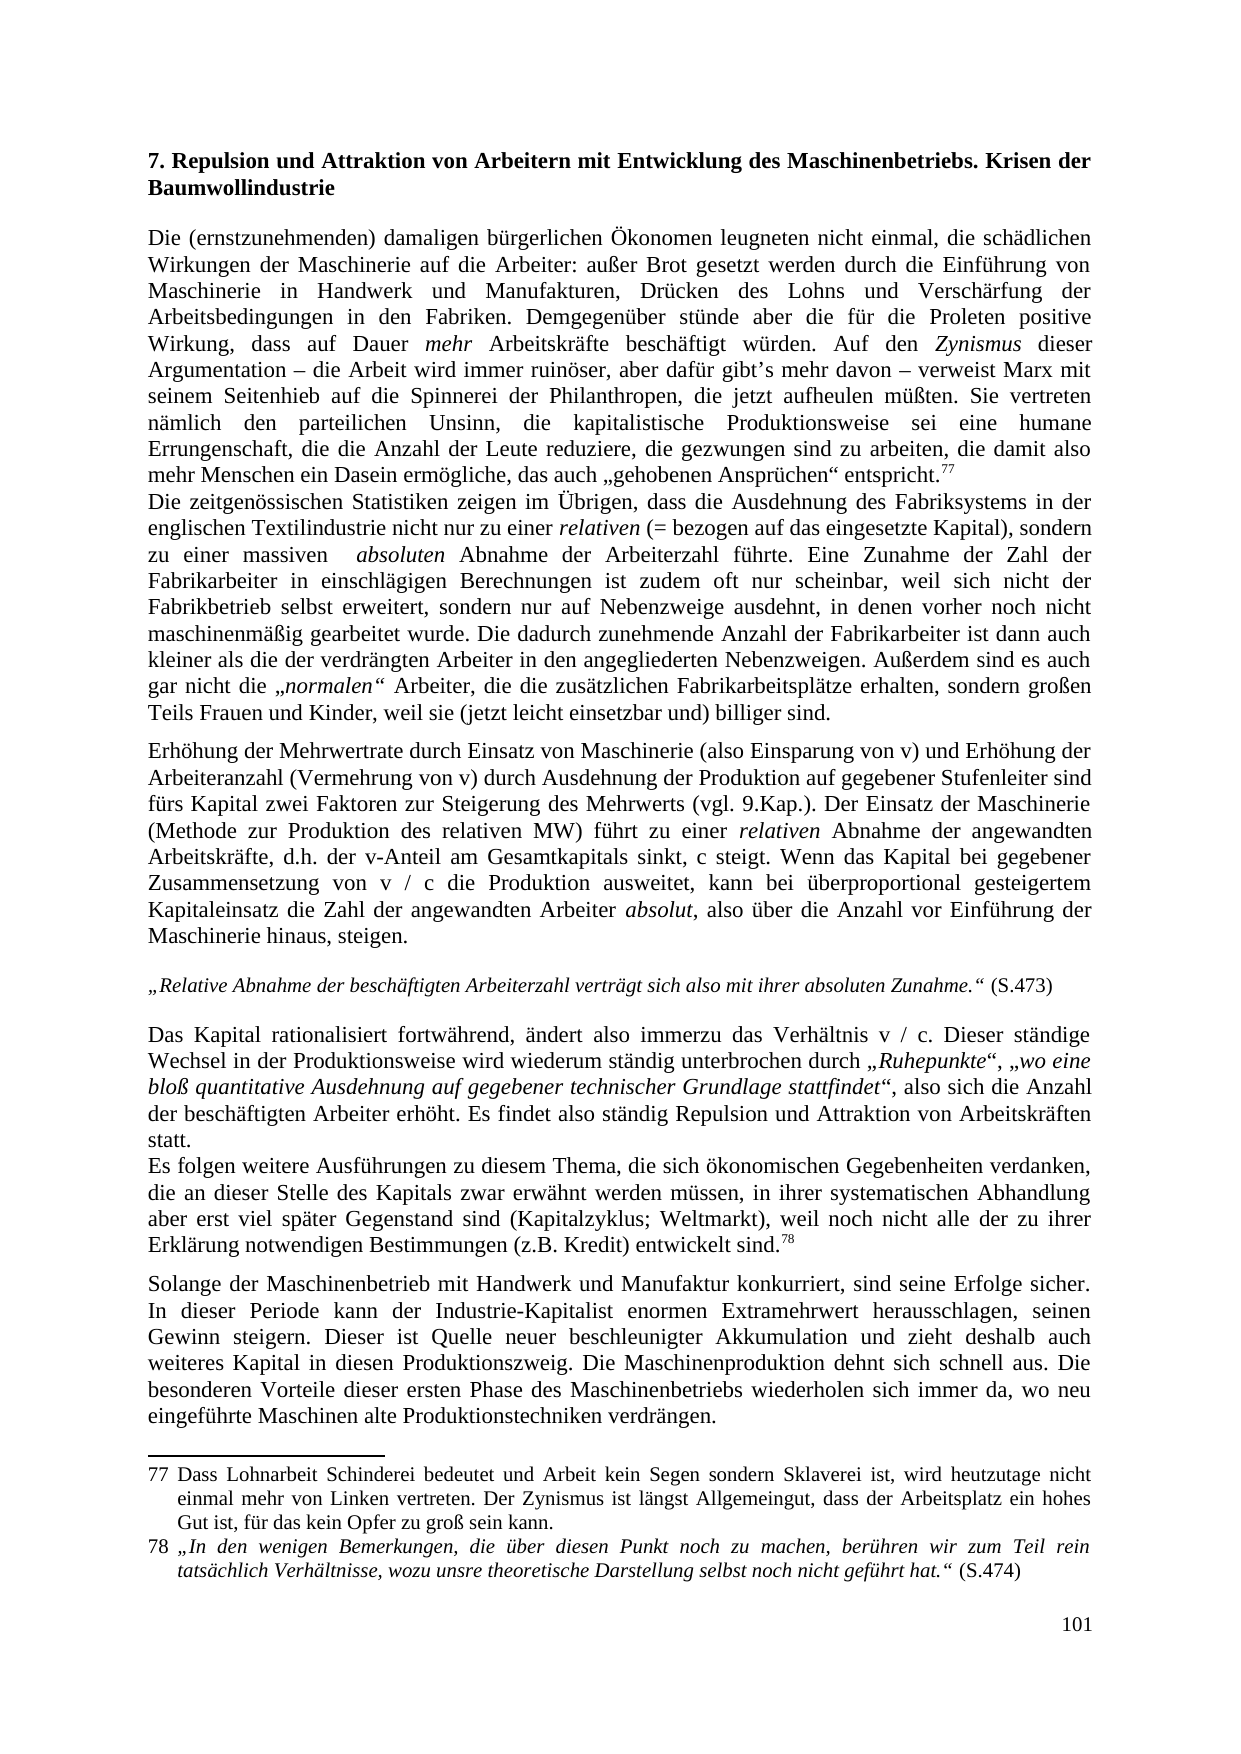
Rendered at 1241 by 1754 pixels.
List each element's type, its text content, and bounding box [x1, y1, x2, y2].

text „In den wenigen Bemerkungen, die über diesen Punkt noch zu machen, berühren wir zum Teil rein tatsächlich Verhältnisse, wozu unsre theoretische Darstellung selbst noch nicht geführt hat.“ (S.474) [148, 1534, 1093, 1582]
text Das Kapital rationalisiert fortwährend, ändert also immerzu das Verhältnis v / c. Dieser ständige Wechsel in der Produktionsweise wird wiederum ständig unterbrochen durch „Ruhepunkte“, „wo eine bloß quantitative Ausdehnung auf gegebener technischer Grundlage stattfindet“, also sich die Anzahl der beschäftigten Arbeiter erhöht. Es findet also ständig Repulsion und Attraktion von Arbeitskräften statt. [148, 1021, 1093, 1152]
text Es folgen weitere Ausführungen zu diesem Thema, die sich ökonomischen Gegebenheiten verdanken, die an dieser Stelle des Kapitals zwar erwähnt werden müssen, in ihrer systematischen Abhandlung aber erst viel später Gegenstand sind (Kapitalzyklus; Weltmarkt), weil noch nicht alle der zu ihrer Erklärung notwendigen Bestimmungen (z.B. Kredit) entwickelt sind. [148, 1152, 1093, 1258]
text „Relative Abnahme der beschäftigten Arbeiterzahl verträgt sich also mit ihrer absoluten Zunahme.“ (S.473) [148, 972, 1093, 997]
text Erhöhung der Mehrwertrate durch Einsatz von Maschinerie (also Einsparung von v) und Erhöhung der Arbeiteranzahl (Vermehrung von v) durch Ausdehnung der Produktion auf gegebener Stufenleiter sind fürs Kapital zwei Faktoren zur Steigerung des Mehrwerts (vgl. 9.Kap.). Der Einsatz der Maschinerie (Methode zur Produktion des relativen MW) führt zu einer relativen Abnahme der angewandten Arbeitskräfte, d.h. der v-Anteil am Gesamtkapitals sinkt, c steigt. Wenn das Kapital bei gegebener Zusammensetzung von v / c die Produktion ausweitet, kann bei überproportional gesteigertem Kapitaleinsatz die Zahl der angewandten Arbeiter absolut, also über die Anzahl vor Einführung der Maschinerie hinaus, steigen. [148, 738, 1093, 948]
text Solange der Maschinenbetrieb mit Handwerk und Manufaktur konkurriert, sind seine Erfolge sicher. In dieser Periode kann der Industrie-Kapitalist enormen Extramehrwert herausschlagen, seinen Gewinn steigern. Dieser ist Quelle neuer beschleunigter Akkumulation und zieht deshalb auch weiteres Kapital in diesen Produktionszweig. Die Maschinenproduktion dehnt sich schnell aus. Die besonderen Vorteile dieser ersten Phase des Maschinenbetriebs wiederholen sich immer da, wo neu eingeführte Maschinen alte Produktionstechniken verdrängen. [148, 1270, 1093, 1428]
text Dass Lohnarbeit Schinderei bedeutet und Arbeit kein Segen sondern Sklaverei ist, wird heutzutage nicht einmal mehr von Linken vertreten. Der Zynismus ist längst Allgemeingut, dass der Arbeitsplatz ein hohes Gut ist, für das kein Opfer zu groß sein kann. [148, 1462, 1093, 1534]
subtitle 7. Repulsion und Attraktion von Arbeitern mit Entwicklung des Maschinenbetriebs. Krisen der Baumwollindustrie [148, 148, 1093, 200]
text Die zeitgenössischen Statistiken zeigen im Übrigen, dass die Ausdehnung des Fabriksystems in der englischen Textilindustrie nicht nur zu einer relativen (= bezogen auf das eingesetzte Kapital), sondern zu einer massiven absoluten Abnahme der Arbeiterzahl führte. Eine Zunahme der Zahl der Fabrikarbeiter in einschlägigen Berechnungen ist zudem oft nur scheinbar, weil sich nicht der Fabrikbetrieb selbst erweitert, sondern nur auf Nebenzweige ausdehnt, in denen vorher noch nicht maschinenmäßig gearbeitet wurde. Die dadurch zunehmende Anzahl der Fabrikarbeiter ist dann auch kleiner als die der verdrängten Arbeiter in den angegliederten Nebenzweigen. Außerdem sind es auch gar nicht die „normalen“ Arbeiter, die die zusätzlichen Fabrikarbeitsplätze erhalten, sondern großen Teils Frauen und Kinder, weil sie (jetzt leicht einsetzbar und) billiger sind. [148, 488, 1093, 725]
text Die (ernstzunehmenden) damaligen bürgerlichen Ökonomen leugneten nicht einmal, die schädlichen Wirkungen der Maschinerie auf die Arbeiter: außer Brot gesetzt werden durch die Einführung von Maschinerie in Handwerk und Manufakturen, Drücken des Lohns und Verschärfung der Arbeitsbedingungen in den Fabriken. Demgegenüber stünde aber die für die Proleten positive Wirkung, dass auf Dauer mehr Arbeitskräfte beschäftigt würden. Auf den Zynismus dieser Argumentation – die Arbeit wird immer ruinöser, aber dafür gibt’s mehr davon – verweist Marx mit seinem Seitenhieb auf die Spinnerei der Philanthropen, die jetzt aufheulen müßten. Sie vertreten nämlich den parteilichen Unsinn, die kapitalistische Produktionsweise sei eine humane Errungenschaft, die die Anzahl der Leute reduziere, die gezwungen sind zu arbeiten, die damit also mehr Menschen ein Dasein ermögliche, das auch „gehobenen Ansprüchen“ entspricht. [148, 224, 1093, 488]
